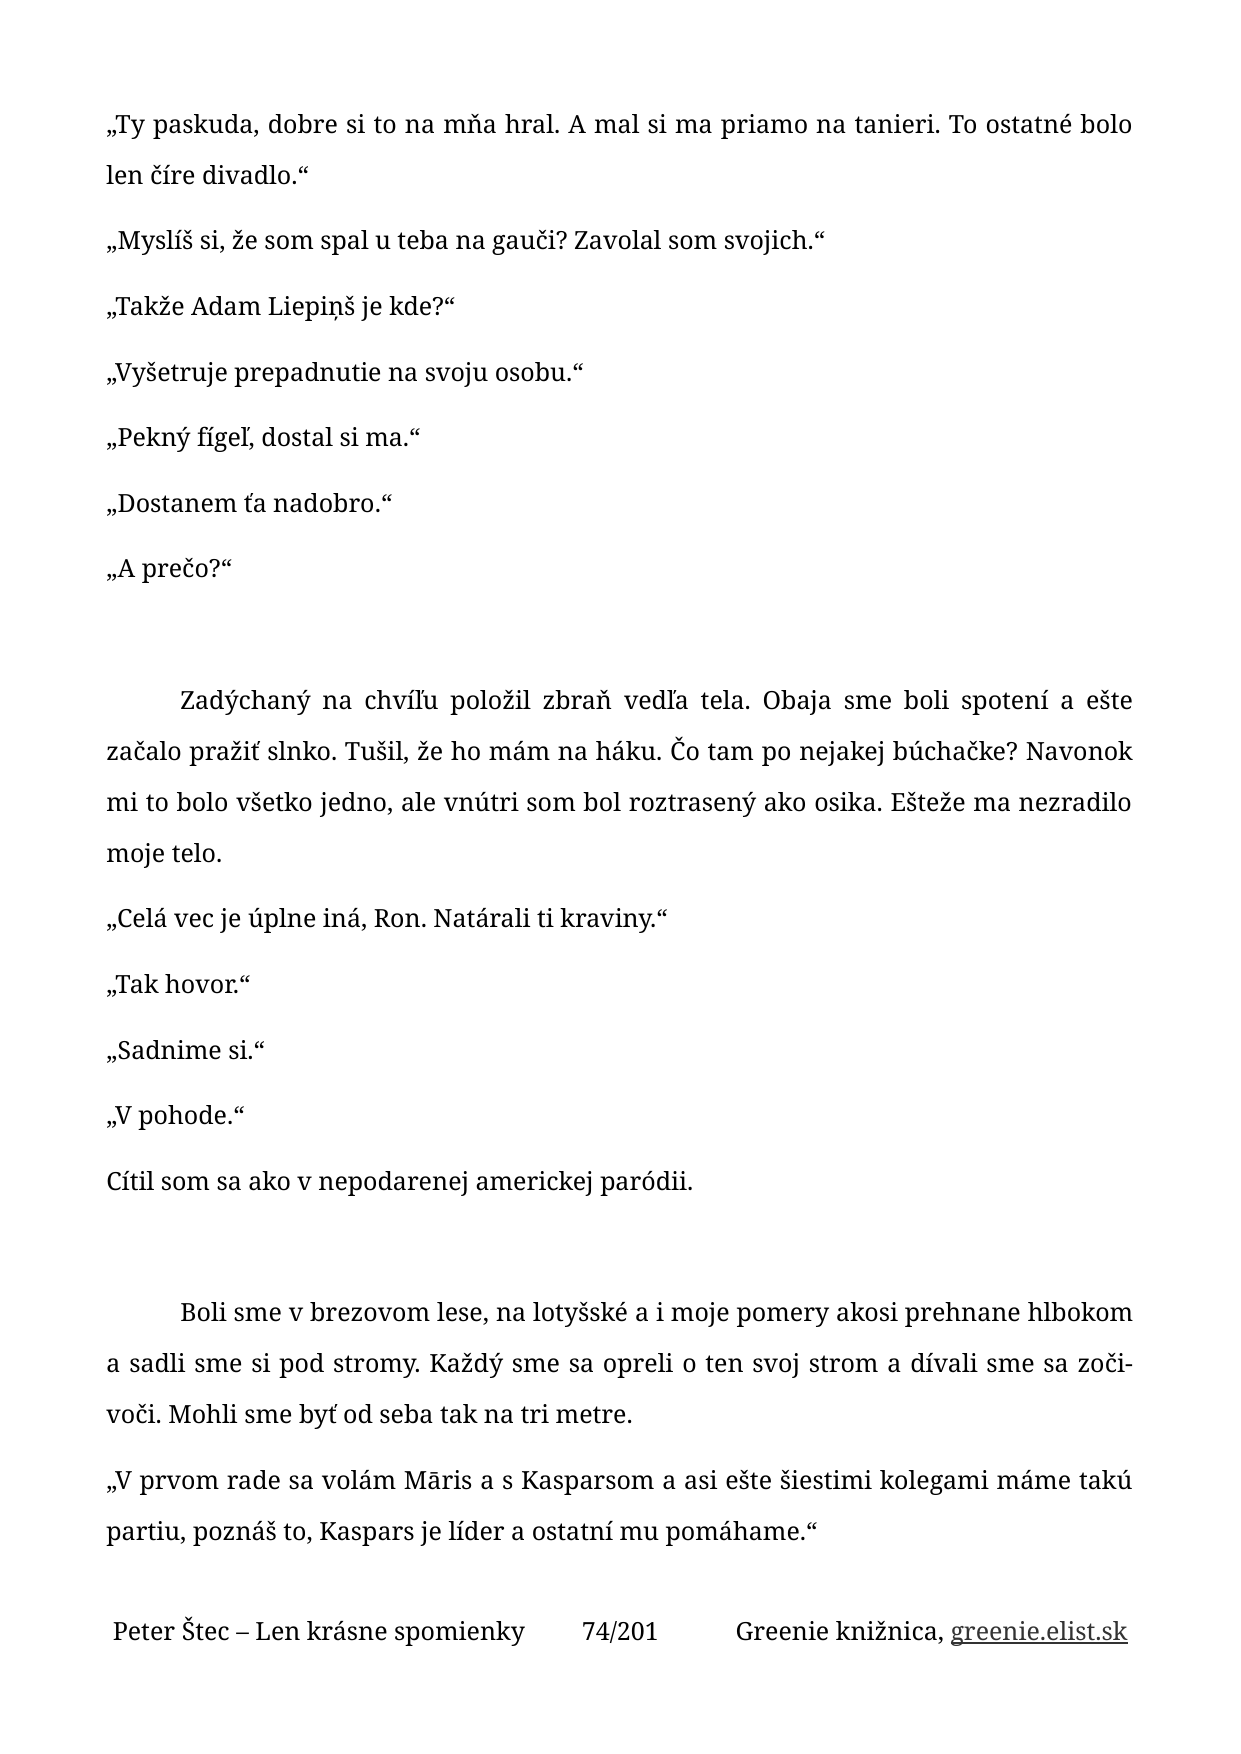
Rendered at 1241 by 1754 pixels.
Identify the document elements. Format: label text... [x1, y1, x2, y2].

text Cítil som sa ako v nepodarenej americkej paródii. [106, 1163, 1134, 1198]
text „Pekný fígeľ, dostal si ma.“ [106, 420, 1134, 454]
text „A prečo?“ [106, 551, 1134, 585]
text Boli sme v brezovom lese, na lotyšské a i moje pomery akosi prehnane hlbokom a sadli sme si pod stromy. Každý sme sa opreli o ten svoj strom a dívali sme sa zoči-voči. Mohli sme byť od seba tak na tri metre. [106, 1295, 1134, 1431]
text „Ty paskuda, dobre si to na mňa hral. A mal si ma priamo na tanieri. To ostatné bolo len číre divadlo.“ [106, 106, 1134, 191]
text Zadýchaný na chvíľu položil zbraň vedľa tela. Obaja sme boli spotení a ešte začalo pražiť slnko. Tušil, že ho mám na háku. Čo tam po nejakej búchačke? Navonok mi to bolo všetko jedno, ale vnútri som bol roztrasený ako osika. Ešteže ma nezradilo moje telo. [106, 682, 1134, 869]
text „Dostanem ťa nadobro.“ [106, 485, 1134, 519]
text „Takže Adam Liepiņš je kde?“ [106, 288, 1134, 323]
text „Tak hovor.“ [106, 967, 1134, 1001]
text „Vyšetruje prepadnutie na svoju osobu.“ [106, 354, 1134, 388]
text „Celá vec je úplne iná, Ron. Natárali ti kraviny.“ [106, 901, 1134, 935]
text „V prvom rade sa volám Māris a s Kasparsom a asi ešte šiestimi kolegami máme takú partiu, poznáš to, Kaspars je líder a ostatní mu pomáhame.“ [106, 1462, 1134, 1548]
text „V pohode.“ [106, 1098, 1134, 1132]
text „Sadnime si.“ [106, 1032, 1134, 1066]
text „Myslíš si, že som spal u teba na gauči? Zavolal som svojich.“ [106, 223, 1134, 257]
